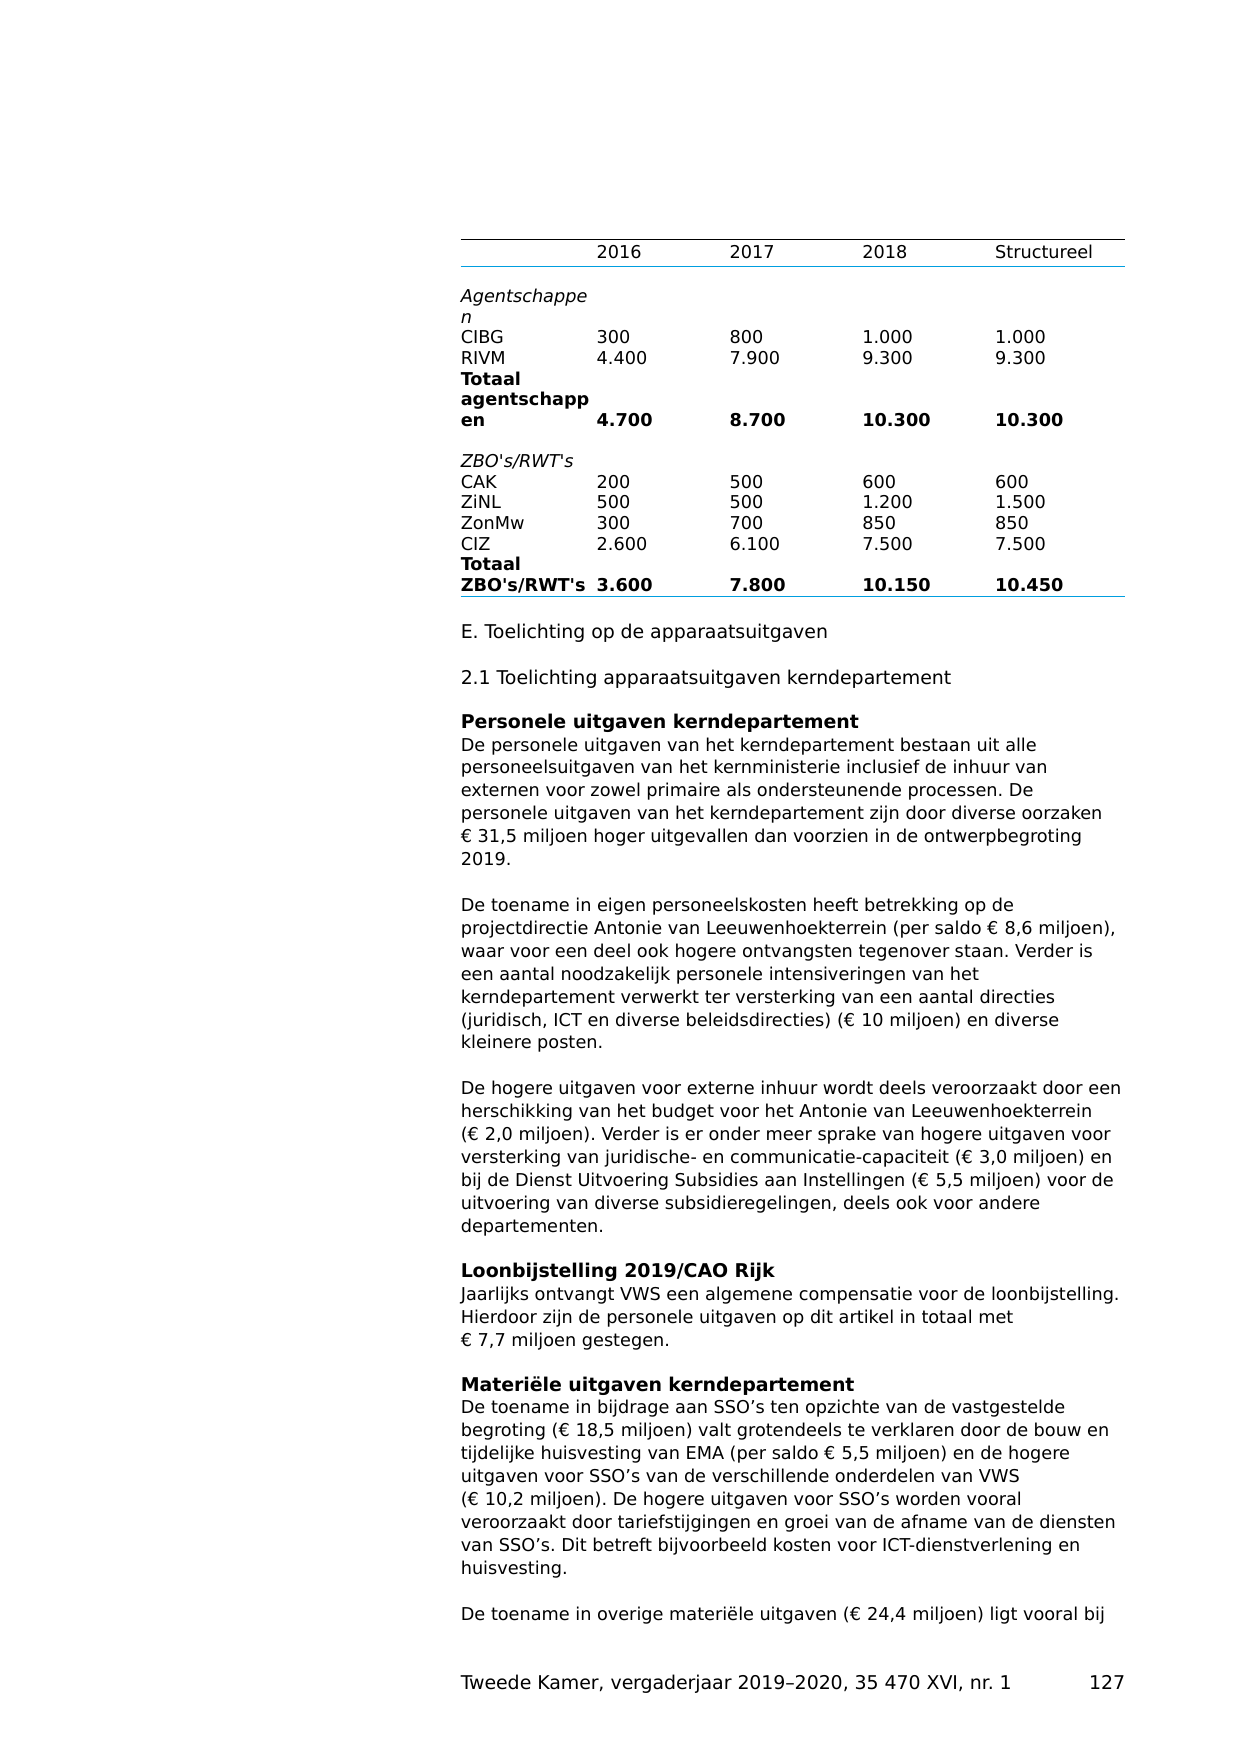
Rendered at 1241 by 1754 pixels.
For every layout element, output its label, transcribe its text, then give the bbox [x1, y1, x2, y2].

table_cell 10.300 [859, 369, 992, 431]
table_cell [461, 431, 593, 451]
text Personele uitgaven kerndepartement [461, 689, 1125, 733]
table_cell 500 [594, 493, 726, 513]
table_cell 300 [594, 328, 726, 348]
table_cell 7.500 [859, 534, 992, 554]
table_cell [726, 286, 859, 327]
table_cell [992, 267, 1125, 286]
table_cell 10.150 [859, 554, 992, 596]
table_cell 2018 [859, 240, 992, 266]
text Jaarlijks ontvangt VWS een algemene compensatie voor de loonbijstelling. Hierdoor zijn de personele uitgaven op dit artikel in totaal met € 7,7 miljoen gestegen. [461, 1282, 1125, 1351]
table_cell [992, 451, 1125, 472]
title 2.1 Toelichting apparaatsuitgaven kerndepartement [461, 667, 1125, 689]
table_cell CIZ [461, 534, 593, 554]
table_cell ZBO's/RWT's [461, 451, 593, 472]
table_cell [859, 267, 992, 286]
table_cell [859, 431, 992, 451]
table_cell 500 [726, 472, 859, 492]
table_cell 600 [992, 472, 1125, 492]
table_cell [594, 431, 726, 451]
table_cell 200 [594, 472, 726, 492]
table_cell 7.500 [992, 534, 1125, 554]
table_cell RIVM [461, 348, 593, 369]
table_cell Totaal ZBO's/RWT's [461, 554, 593, 596]
table_cell 4.400 [594, 348, 726, 369]
table_cell 1.000 [992, 328, 1125, 348]
table_cell [594, 267, 726, 286]
table_header Tabel 18 Extracomptabele tabel invulling taakstelling (bedragen x € 1.000) [461, 191, 1125, 239]
table_cell 3.600 [594, 554, 726, 596]
text De hogere uitgaven voor externe inhuur wordt deels veroorzaakt door een herschikking van het budget voor het Antonie van Leeuwenhoekterrein (€ 2,0 miljoen). Verder is er onder meer sprake van hogere uitgaven voor versterking van juridische- en communicatie-capaciteit (€ 3,0 miljoen) en bij de Dienst Uitvoering Subsidies aan Instellingen (€ 5,5 miljoen) voor de uitvoering van diverse subsidieregelingen, deels ook voor andere departementen. [461, 1076, 1125, 1237]
title E. Toelichting op de apparaatsuitgaven [461, 621, 1125, 643]
table_cell [859, 451, 992, 472]
table_cell 4.700 [594, 369, 726, 431]
table_cell 9.300 [992, 348, 1125, 369]
table_cell 700 [726, 513, 859, 534]
table_cell 850 [992, 513, 1125, 534]
text De toename in eigen personeelskosten heeft betrekking op de projectdirectie Antonie van Leeuwenhoekterrein (per saldo € 8,6 miljoen), waar voor een deel ook hogere ontvangsten tegenover staan. Verder is een aantal noodzakelijk personele intensiveringen van het kerndepartement verwerkt ter versterking van een aantal directies (juridisch, ICT en diverse beleidsdirecties) (€ 10 miljoen) en diverse kleinere posten. [461, 893, 1125, 1053]
text De personele uitgaven van het kerndepartement bestaan uit alle personeelsuitgaven van het kernministerie inclusief de inhuur van externen voor zowel primaire als ondersteunende processen. De personele uitgaven van het kerndepartement zijn door diverse oorzaken € 31,5 miljoen hoger uitgevallen dan voorzien in de ontwerpbegroting 2019. [461, 733, 1125, 870]
table_cell [461, 240, 593, 266]
table_cell [461, 267, 593, 286]
table_cell 850 [859, 513, 992, 534]
table_cell 7.900 [726, 348, 859, 369]
table_cell 2.600 [594, 534, 726, 554]
table_cell 10.450 [992, 554, 1125, 596]
table_cell 2016 [594, 240, 726, 266]
table_cell 1.200 [859, 493, 992, 513]
table_cell 500 [726, 493, 859, 513]
table_cell 6.100 [726, 534, 859, 554]
table_cell 1.000 [859, 328, 992, 348]
table_cell CAK [461, 472, 593, 492]
table_cell 9.300 [859, 348, 992, 369]
table_cell [726, 431, 859, 451]
text Loonbijstelling 2019/CAO Rijk [461, 1260, 1125, 1282]
table_cell 600 [859, 472, 992, 492]
table_cell 8.700 [726, 369, 859, 431]
table_cell Agentschappen [461, 286, 593, 327]
table_cell [992, 286, 1125, 327]
table_cell ZiNL [461, 493, 593, 513]
table_cell 10.300 [992, 369, 1125, 431]
table_cell [594, 286, 726, 327]
table_cell 1.500 [992, 493, 1125, 513]
table_cell [859, 286, 992, 327]
text Materiële uitgaven kerndepartement [461, 1373, 1125, 1395]
table_cell CIBG [461, 328, 593, 348]
table_cell ZonMw [461, 513, 593, 534]
table_cell [726, 451, 859, 472]
text De toename in overige materiële uitgaven (€ 24,4 miljoen) ligt vooral bij [461, 1602, 1125, 1624]
table_cell Structureel [992, 240, 1125, 266]
text De toename in bijdrage aan SSO’s ten opzichte van de vastgestelde begroting (€ 18,5 miljoen) valt grotendeels te verklaren door de bouw en tijdelijke huisvesting van EMA (per saldo € 5,5 miljoen) en de hogere uitgaven voor SSO’s van de verschillende onderdelen van VWS (€ 10,2 miljoen). De hogere uitgaven voor SSO’s worden vooral veroorzaakt door tariefstijgingen en groei van de afname van de diensten van SSO’s. Dit betreft bijvoorbeeld kosten voor ICT-dienstverlening en huisvesting. [461, 1395, 1125, 1579]
table_cell [726, 267, 859, 286]
table_cell Totaal agentschappen [461, 369, 593, 431]
table_cell 800 [726, 328, 859, 348]
table_cell 2017 [726, 240, 859, 266]
table_cell 300 [594, 513, 726, 534]
table_cell 7.800 [726, 554, 859, 596]
table_cell [594, 451, 726, 472]
table_cell [992, 431, 1125, 451]
